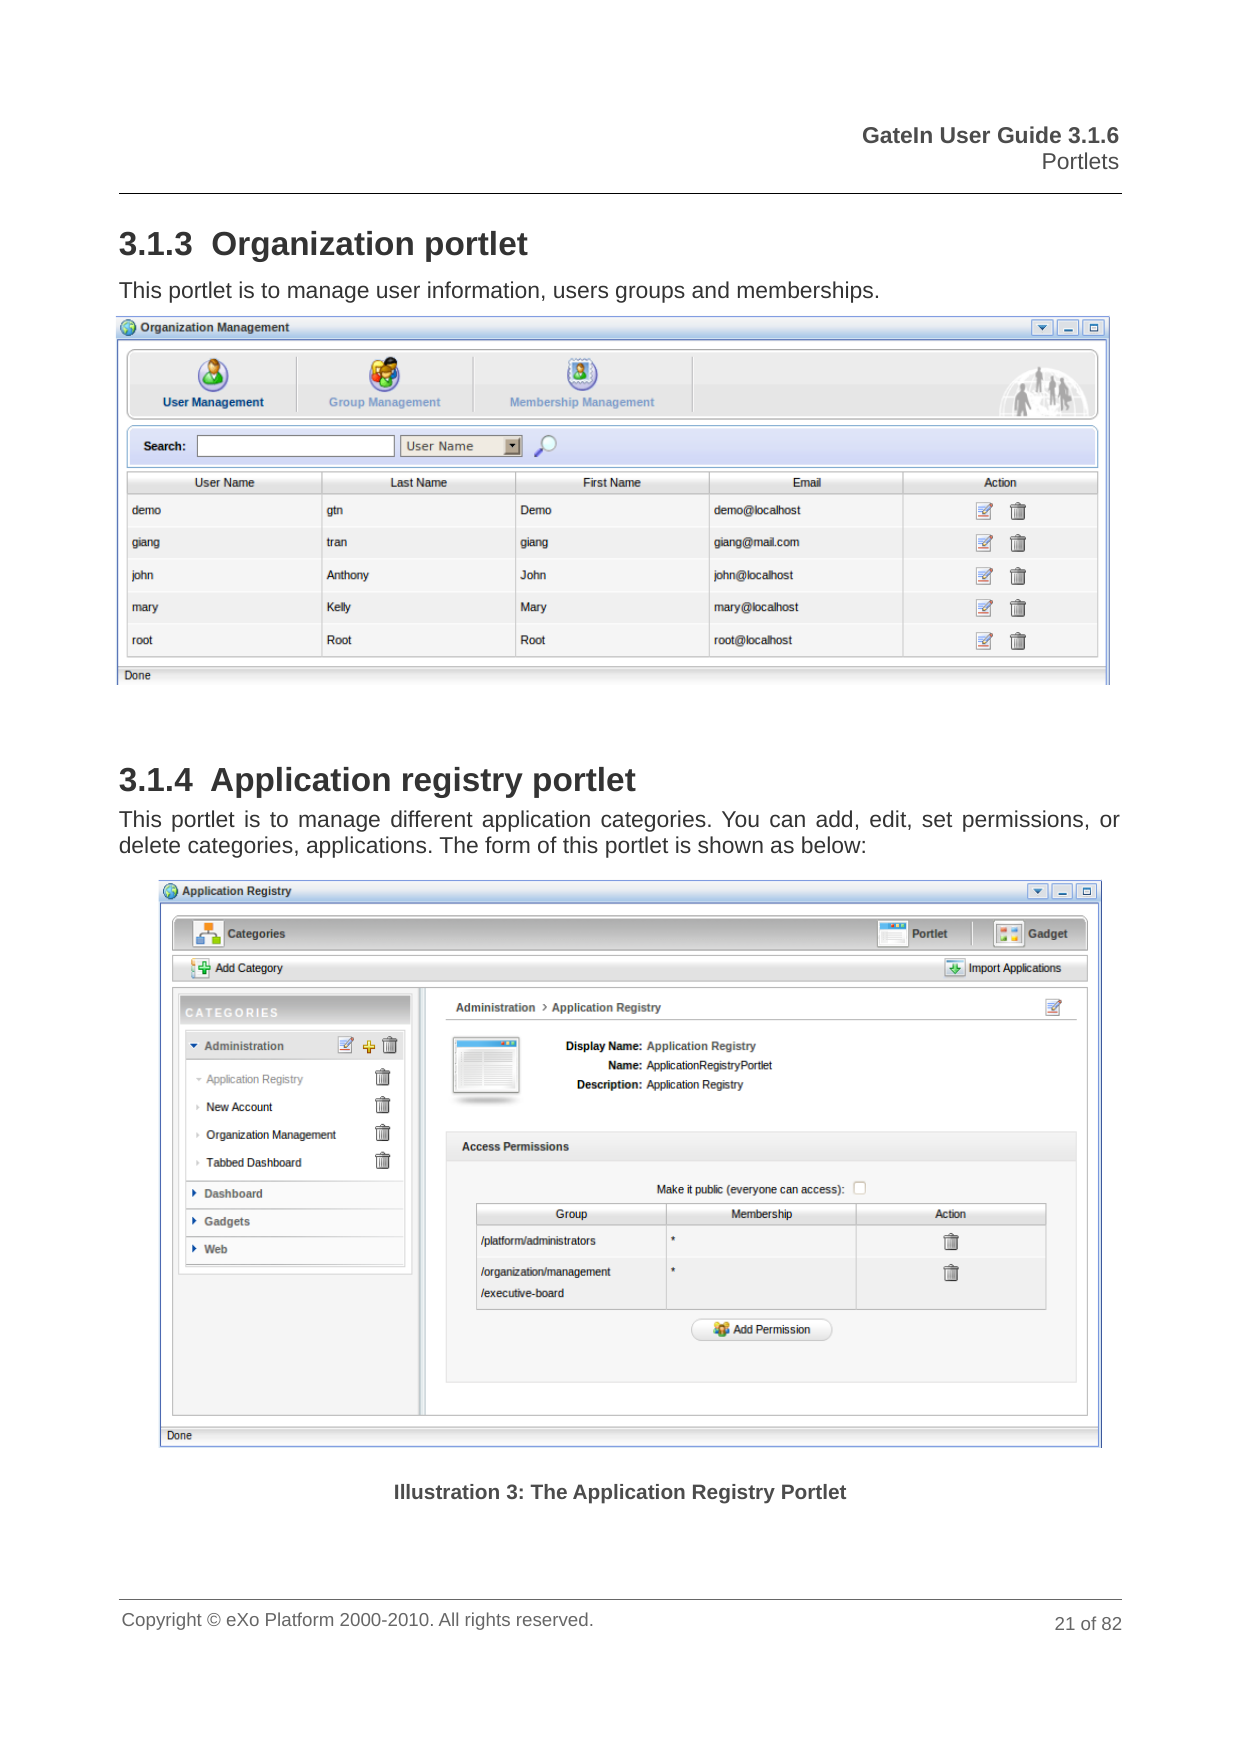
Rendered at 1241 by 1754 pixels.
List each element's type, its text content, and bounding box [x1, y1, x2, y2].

picture [158, 879, 1102, 1448]
text Illustration 3: The Application Registry Portlet [138, 1448, 1102, 1503]
text This portlet is to manage different application categories. You can add, edit, set permissions, or delete categories, applications. The form of this portlet is shown as below: [118, 806, 1122, 858]
subtitle Application registry portlet [118, 760, 1122, 798]
subtitle Organization portlet [118, 223, 1122, 262]
picture [115, 315, 1110, 685]
text This portlet is to manage user information, users groups and memberships. [118, 277, 1122, 303]
